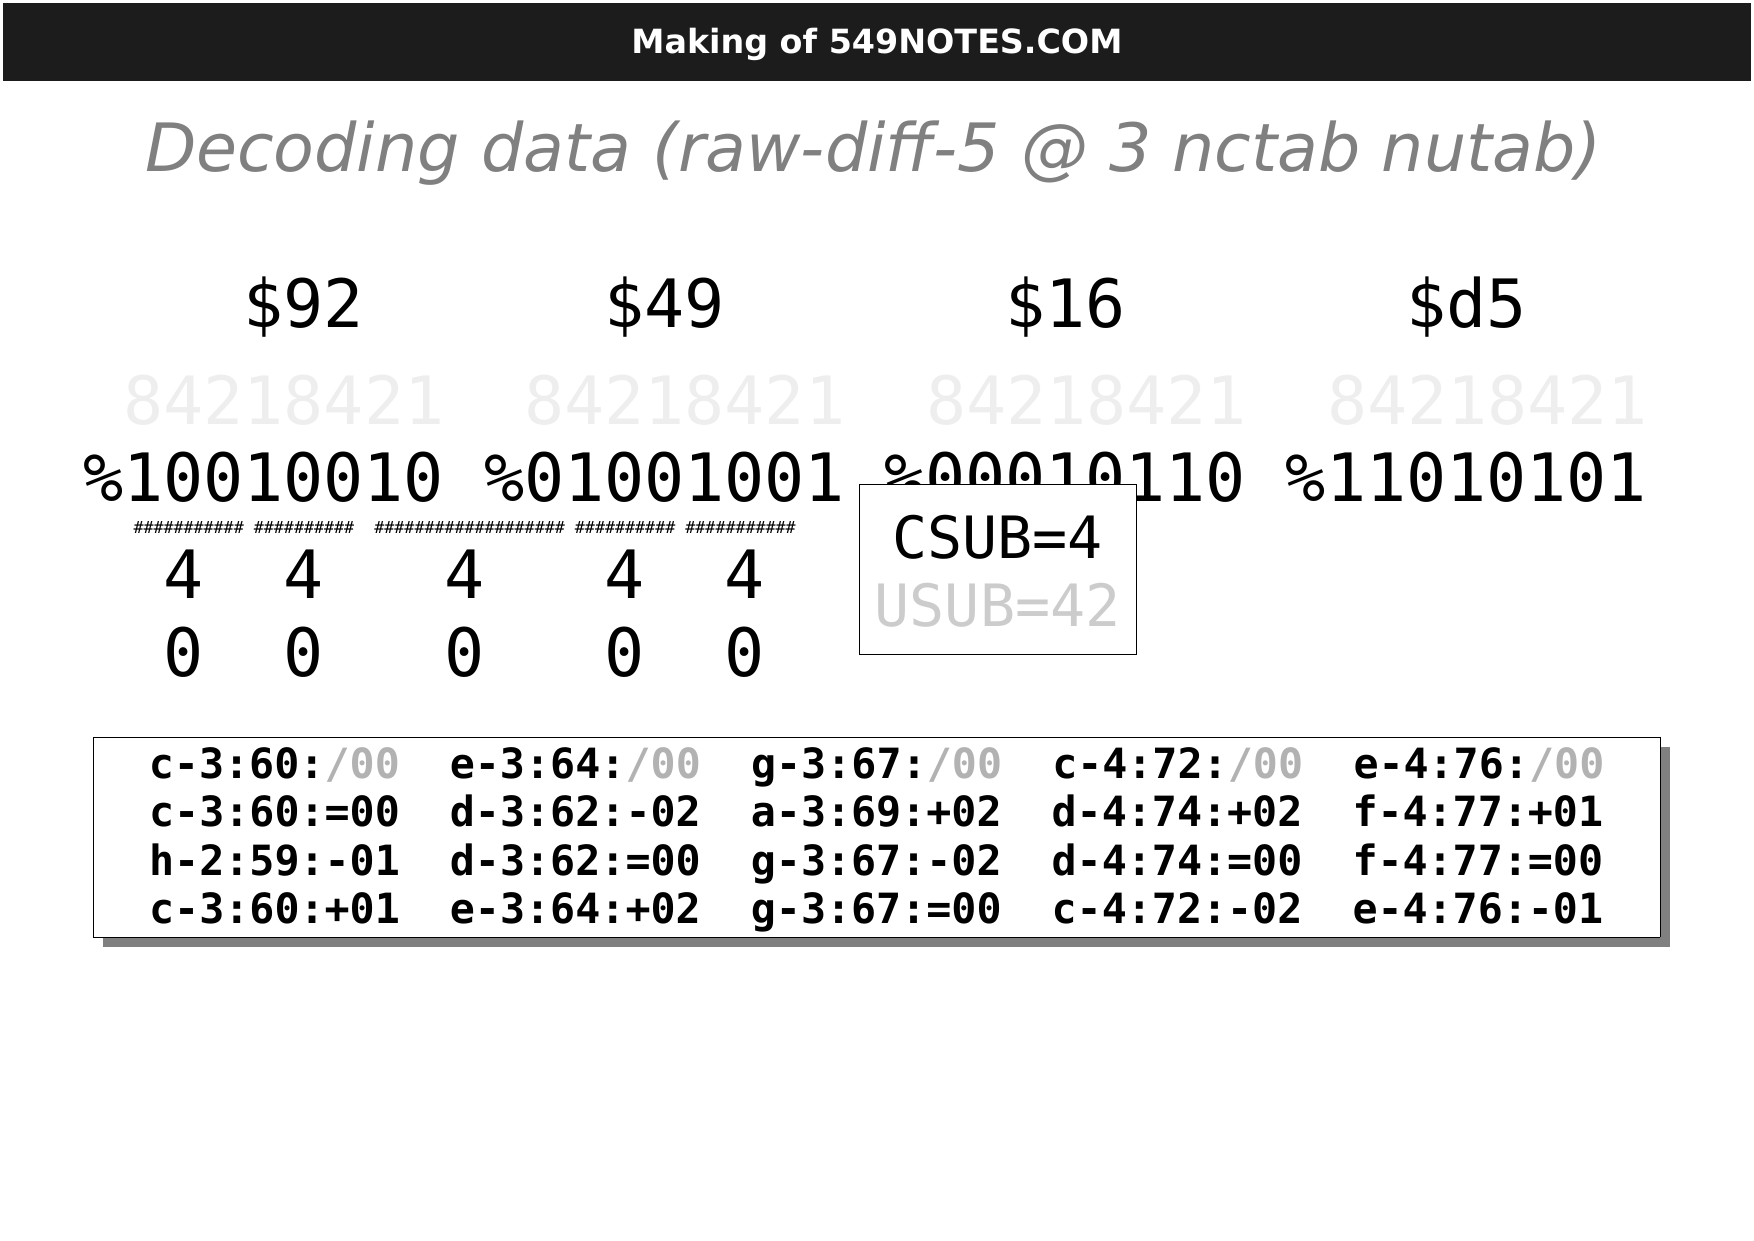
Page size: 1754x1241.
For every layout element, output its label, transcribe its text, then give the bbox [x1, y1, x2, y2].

text $92 $49 $16 $d5 [3, 265, 1751, 343]
text 0 0 0 0 0 [3, 614, 1751, 692]
text 84218421 84218421 84218421 84218421 [3, 362, 1751, 440]
text ########### ########## ################### ########## ########### [3, 517, 859, 537]
text [1137, 537, 1751, 614]
text Decoding data (raw-diff-5 @ 3 nctab nutab) [3, 110, 1751, 188]
text %10010010 %01001001 %00010110 %11010101 [3, 440, 1751, 517]
text [1137, 517, 1751, 537]
text 4 4 4 4 4 [3, 537, 859, 614]
table_header c-3:60:/00 e-3:64:/00 g-3:67:/00 c-4:72:/00 e-4:76:/00 c-3:60:=00 d-3:62:-02 a-3:69:+02 d-4:74:+02 f-4:77:+01 h-2:59:-01 d-3:62:=00 g-3:67:-02 d-4:74:=00 f-4:77:=00 c-3:60:+01 e-3:64:+02 g-3:67:=00 c-4:72:-02 e-4:76:-01 [87, 731, 1676, 953]
